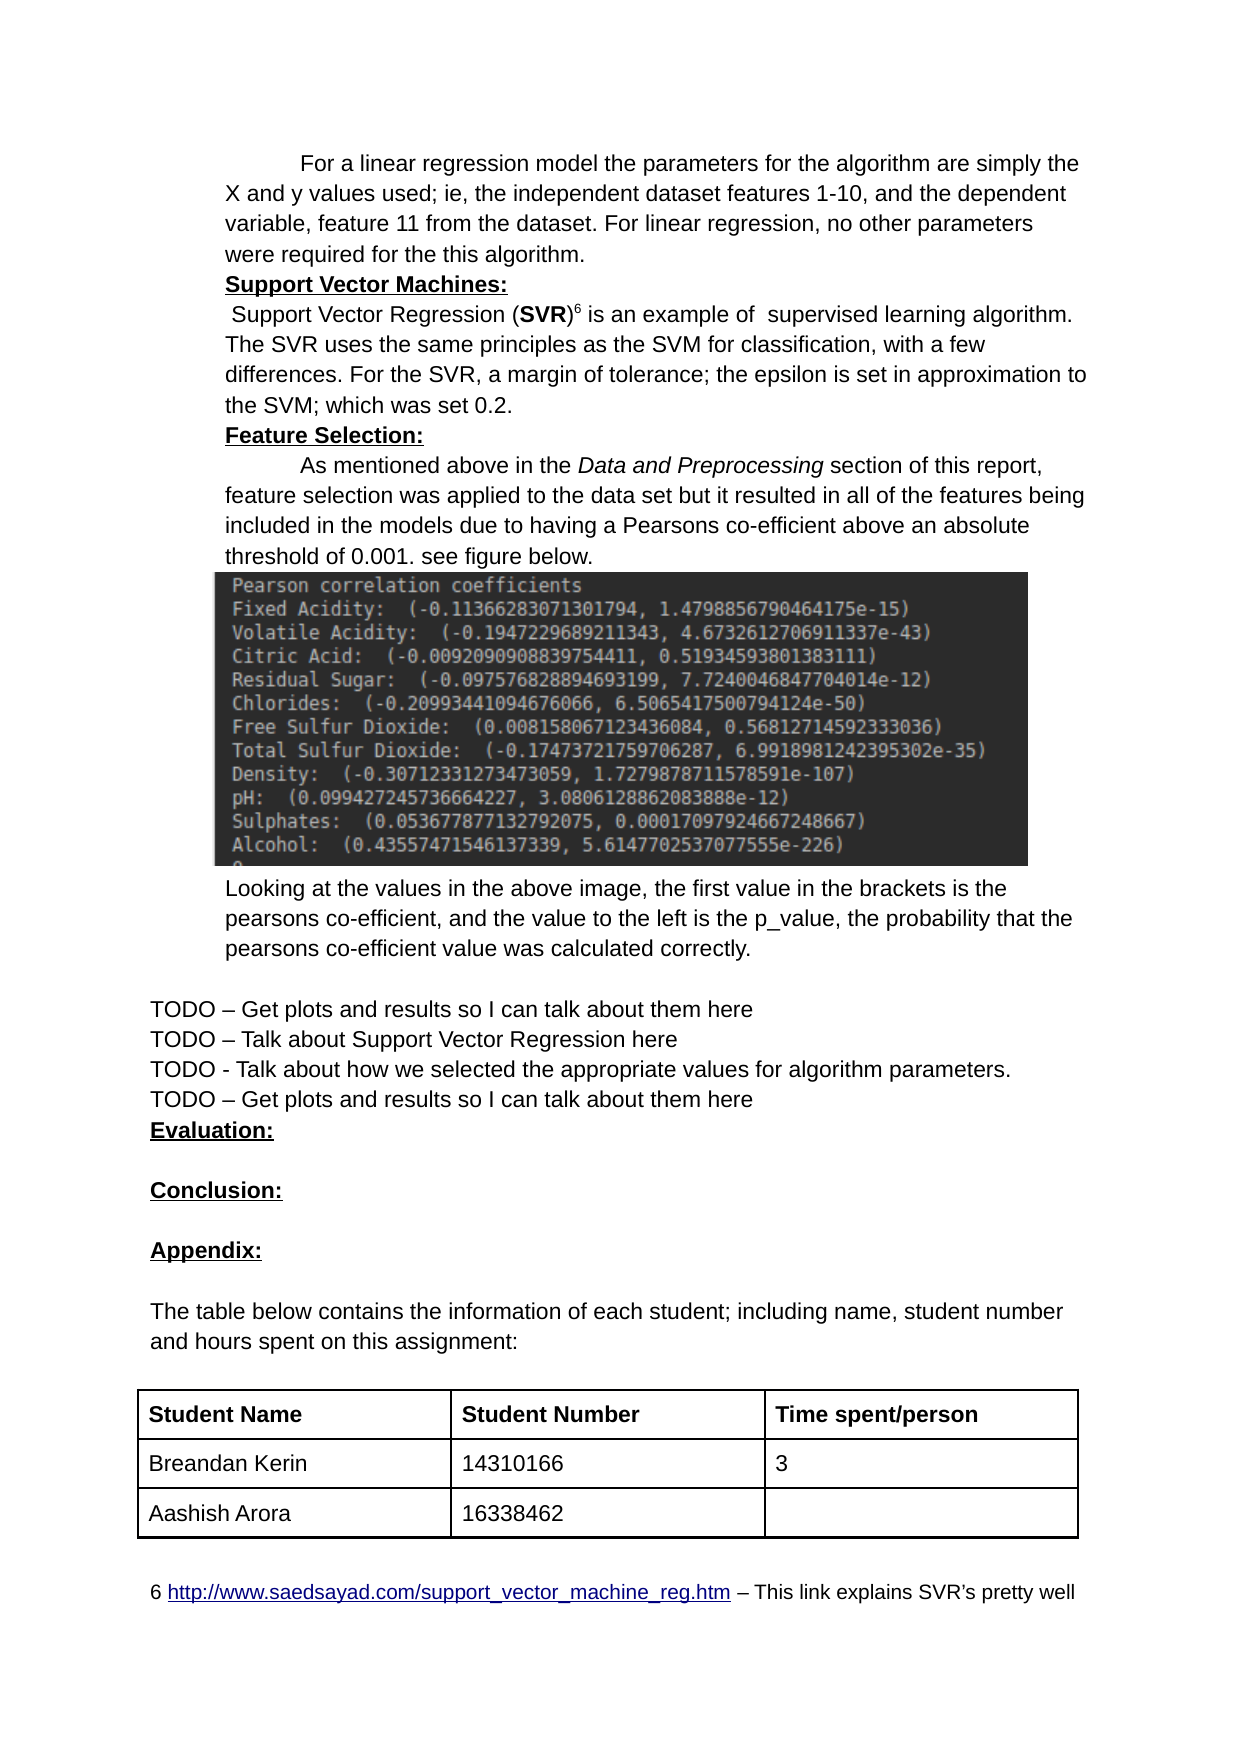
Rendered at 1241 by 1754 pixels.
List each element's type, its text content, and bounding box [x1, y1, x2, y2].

text TODO – Talk about Support Vector Regression here [150, 1026, 1090, 1052]
table_cell Aashish Arora [139, 1489, 450, 1536]
text http://www.saedsayad.com/support_vector_machine_reg.htm – This link explains SVR’s pretty well [150, 1580, 1090, 1604]
text TODO – Get plots and results so I can talk about them here [150, 1086, 1090, 1113]
text Support Vector Regression (SVR) is an example of supervised learning algorithm. The SVR uses the same principles as the SVM for classification, with a few differences. For the SVR, a margin of tolerance; the epsilon is set in approximation to the SVM; which was set 0.2. [150, 301, 1090, 418]
table_cell 16338462 [452, 1489, 764, 1536]
text TODO - Talk about how we selected the appropriate values for algorithm parameters. [150, 1056, 1090, 1083]
text Support Vector Machines: [150, 271, 1090, 297]
table_cell [766, 1489, 1077, 1536]
table_cell 3 [766, 1440, 1077, 1487]
picture [212, 572, 1028, 866]
table_cell 14310166 [452, 1440, 764, 1487]
text Feature Selection: [150, 422, 1090, 448]
table_header Student Number [452, 1391, 764, 1438]
text Evaluation: [150, 1117, 1090, 1143]
text As mentioned above in the Data and Preprocessing section of this report, feature selection was applied to the data set but it resulted in all of the features being included in the models due to having a Pearsons co-efficient above an absolute threshold of 0.001. see figure below. [150, 452, 1090, 569]
table_header Student Name [139, 1391, 450, 1438]
text Looking at the values in the above image, the first value in the brackets is the pearsons co-efficient, and the value to the left is the p_value, the probability that the pearsons co-efficient value was calculated correctly. [150, 875, 1090, 962]
table_header Time spent/person [766, 1391, 1077, 1438]
text For a linear regression model the parameters for the algorithm are simply the X and y values used; ie, the independent dataset features 1-10, and the dependent variable, feature 11 from the dataset. For linear regression, no other parameters were required for the this algorithm. [150, 150, 1090, 267]
text Conclusion: [150, 1177, 1090, 1203]
table_cell Breandan Kerin [139, 1440, 450, 1487]
text Appendix: [150, 1237, 1090, 1264]
text The table below contains the information of each student; including name, student number and hours spent on this assignment: [150, 1298, 1090, 1354]
text TODO – Get plots and results so I can talk about them here [150, 996, 1090, 1022]
